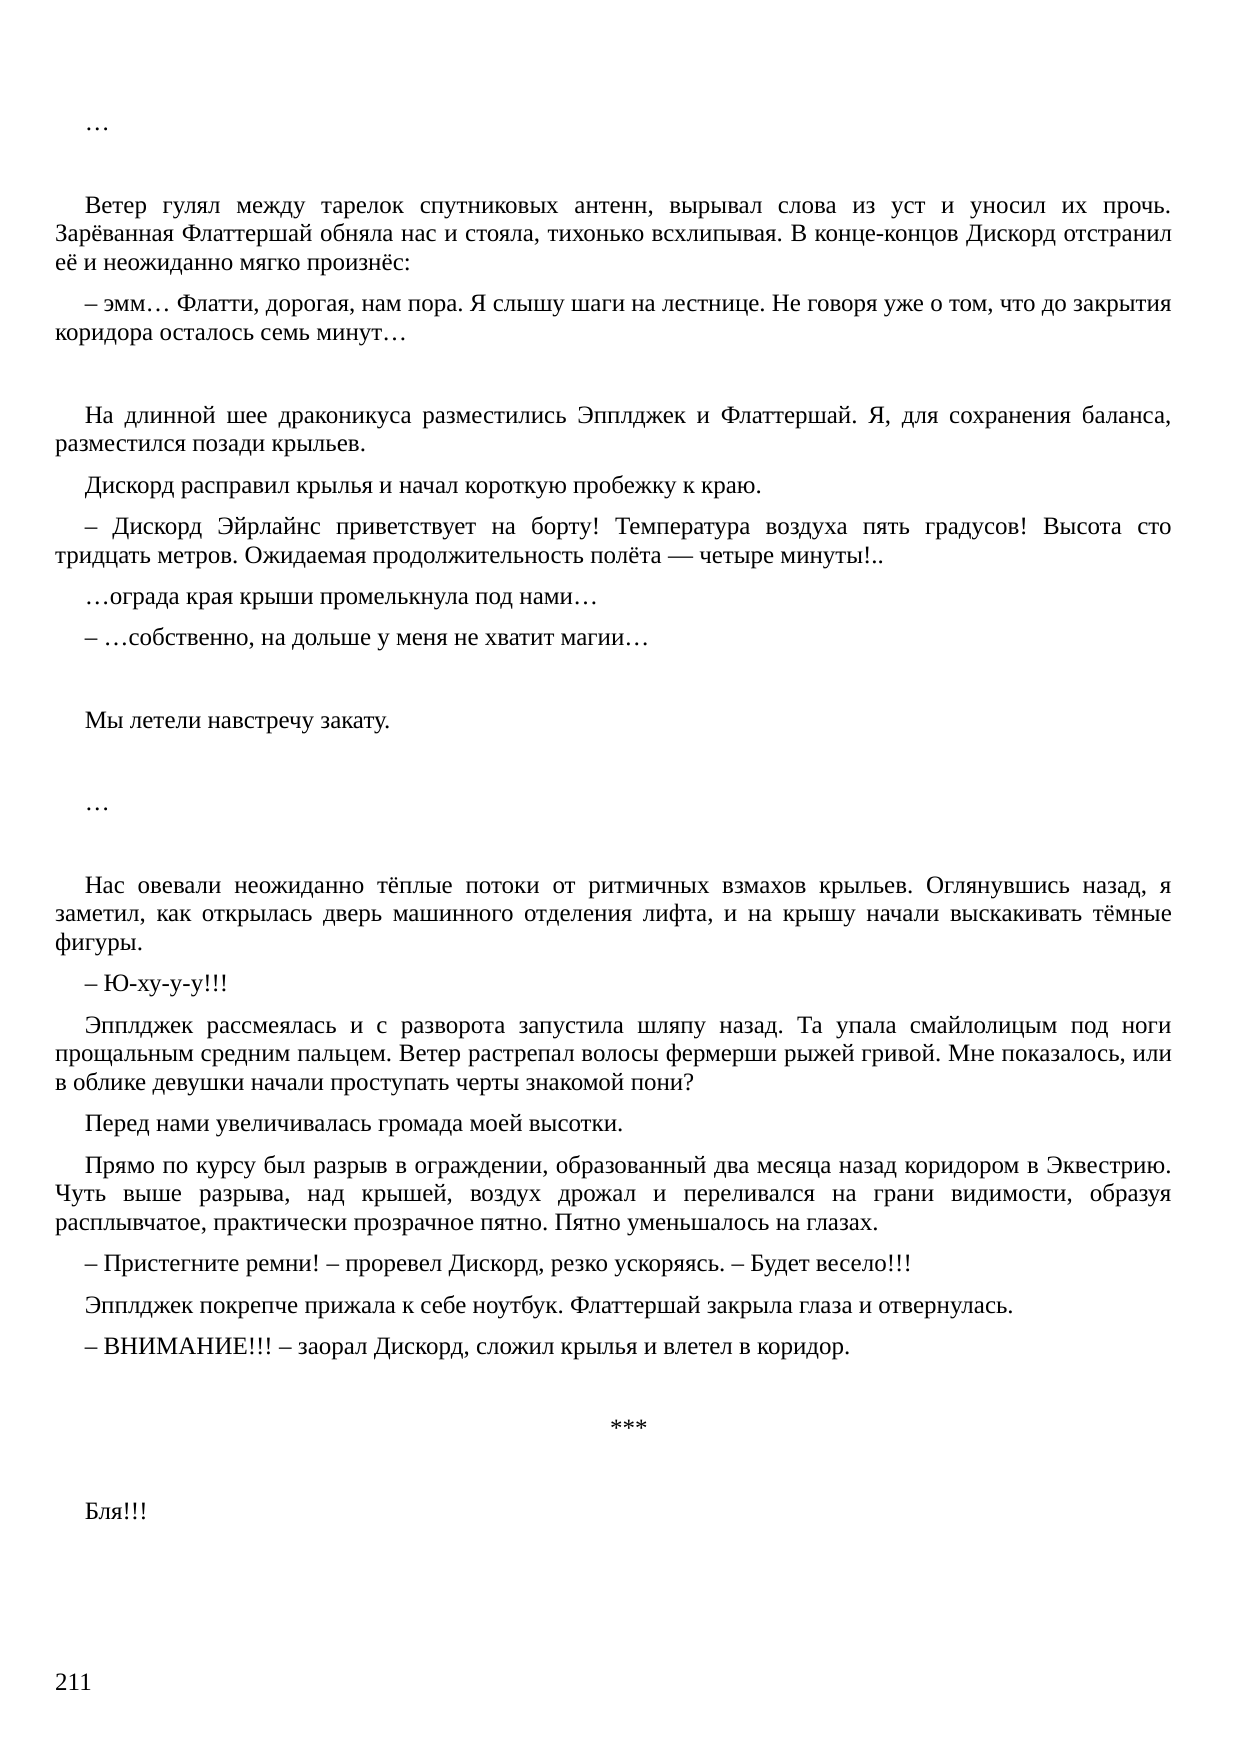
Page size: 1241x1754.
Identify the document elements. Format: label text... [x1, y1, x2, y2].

text … [55, 107, 1173, 136]
text – эмм… Флатти, дорогая, нам пора. Я слышу шаги на лестнице. Не говоря уже о том, что до закрытия коридора осталось семь минут… [55, 288, 1173, 346]
text Дискорд расправил крылья и начал короткую пробежку к краю. [55, 470, 1173, 498]
text – Дискорд Эйрлайнс приветствует на борту! Температура воздуха пять градусов! Высота сто тридцать метров. Ожидаемая продолжительность полёта — четыре минуты!.. [55, 511, 1173, 568]
text – …собственно, на дольше у меня не хватит магии… [55, 622, 1173, 651]
text Бля!!! [55, 1496, 1173, 1525]
text Эпплджек рассмеялась и с разворота запустила шляпу назад. Та упала смайлолицым под ноги прощальным средним пальцем. Ветер растрепал волосы фермерши рыжей гривой. Мне показалось, или в облике девушки начали проступать черты знакомой пони? [55, 1010, 1173, 1096]
text Нас овевали неожиданно тёплые потоки от ритмичных взмахов крыльев. Оглянувшись назад, я заметил, как открылась дверь машинного отделения лифта, и на крышу начали выскакивать тёмные фигуры. [55, 870, 1173, 956]
text *** [55, 1413, 1173, 1442]
text – ВНИМАНИЕ!!! – заорал Дискорд, сложил крылья и влетел в коридор. [55, 1331, 1173, 1360]
text – Ю-ху-у-у!!! [55, 968, 1173, 997]
text Перед нами увеличивалась громада моей высотки. [55, 1108, 1173, 1137]
text Прямо по курсу был разрыв в ограждении, образованный два месяца назад коридором в Эквестрию. Чуть выше разрыва, над крышей, воздух дрожал и переливался на грани видимости, образуя расплывчатое, практически прозрачное пятно. Пятно уменьшалось на глазах. [55, 1150, 1173, 1236]
text – Пристегните ремни! – проревел Дискорд, резко ускоряясь. – Будет весело!!! [55, 1248, 1173, 1277]
text Ветер гулял между тарелок спутниковых антенн, вырывал слова из уст и уносил их прочь. Зарёванная Флаттершай обняла нас и стояла, тихонько всхлипывая. В конце-концов Дискорд отстранил её и неожиданно мягко произнёс: [55, 190, 1173, 276]
text На длинной шее драконикуса разместились Эпплджек и Флаттершай. Я, для сохранения баланса, разместился позади крыльев. [55, 400, 1173, 457]
text …ограда края крыши промелькнула под нами… [55, 581, 1173, 610]
text … [55, 787, 1173, 816]
text Мы летели навстречу закату. [55, 705, 1173, 733]
text Эпплджек покрепче прижала к себе ноутбук. Флаттершай закрыла глаза и отвернулась. [55, 1290, 1173, 1318]
